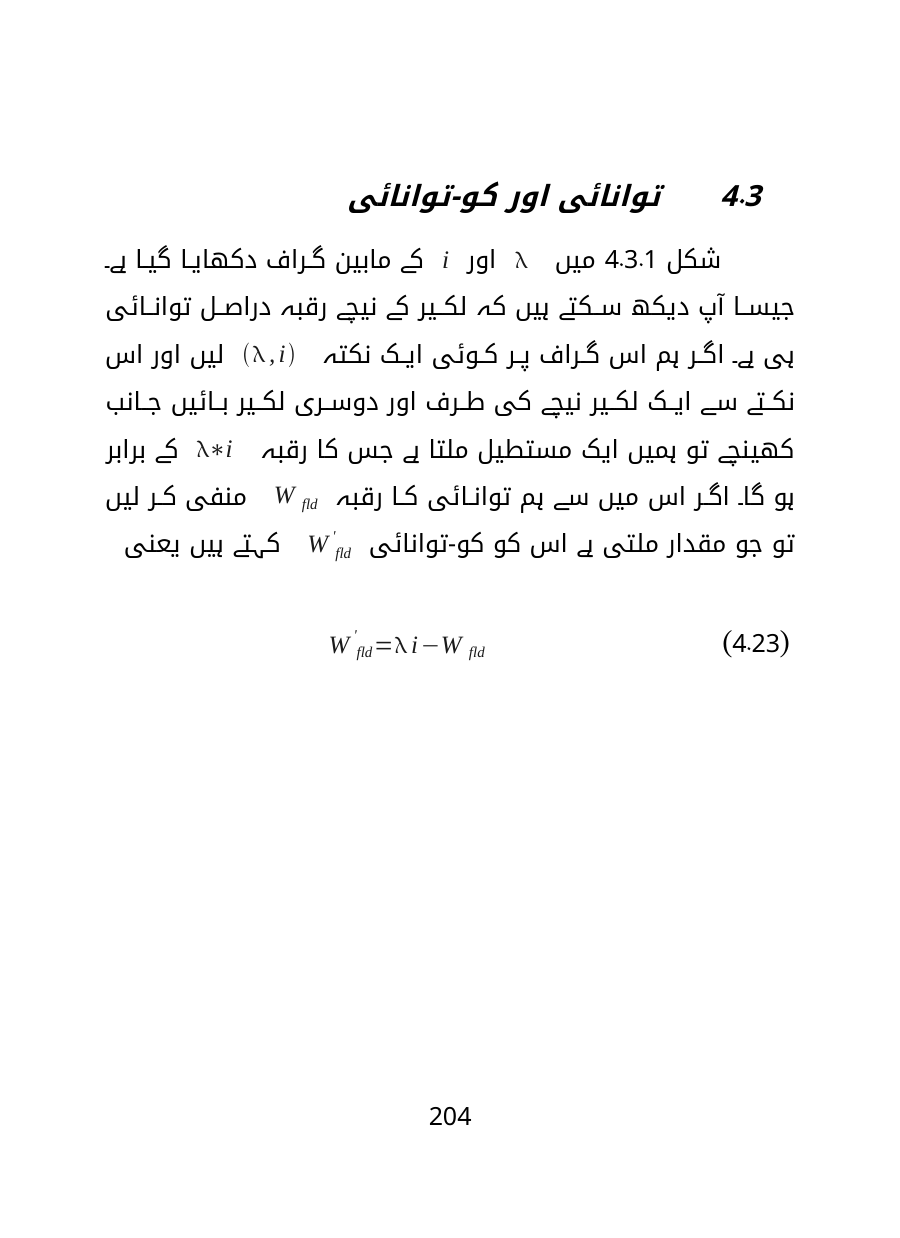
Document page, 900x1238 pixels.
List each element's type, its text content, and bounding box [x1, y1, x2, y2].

subtitle توانائی اور کو-توانائی [105, 168, 720, 224]
text شکل 4.3.1 میں اورکے مابین گراف دکھایا گیا ہے۔ جیسا آپ دیکھ سکتے ہیں کہ لکیر کے نیچے رقبہ دراصل توانائی ہی ہے۔ اگر ہم اس گراف پر کوئی ایک نکتہ لیں اور اس نکتے سے ایک لکیر نیچے کی طرف اور دوسری لکیر بائیں جانب کھینچے تو ہمیں ایک مستطیل ملتا ہے جس کا رقبہ کے برابر ہو گا۔ اگر اس میں سے ہم توانائی کا رقبہ منفی کر لیں تو جو مقدار ملتی ہے اس کو کو-توانائی کہتے ہیں یعنی [105, 236, 795, 568]
table_header (4.23) [699, 615, 795, 686]
table_header [105, 615, 699, 686]
